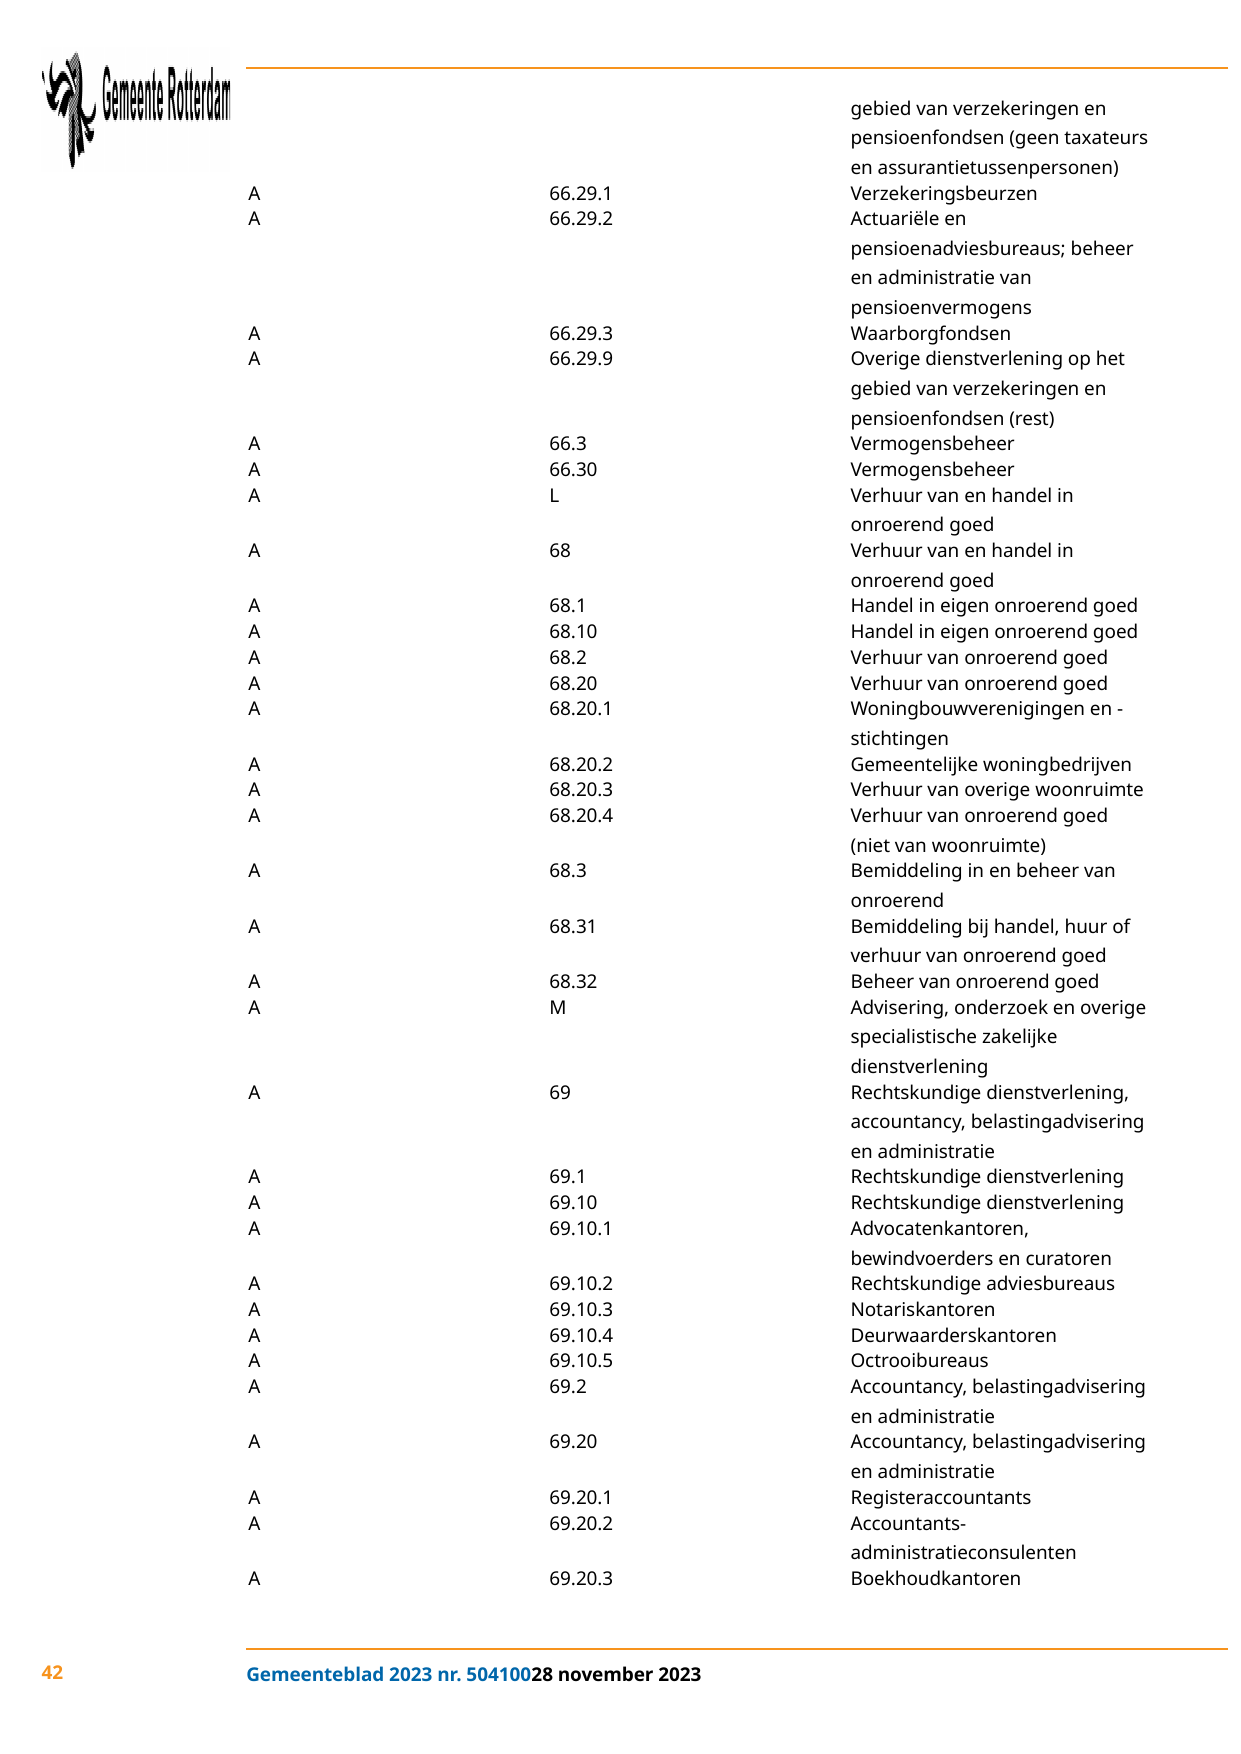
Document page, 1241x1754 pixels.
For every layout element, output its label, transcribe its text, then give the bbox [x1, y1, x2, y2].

table_cell A [248, 431, 549, 456]
table_cell A [248, 1271, 549, 1296]
table_cell A [248, 482, 549, 537]
table_cell 69.10.2 [549, 1271, 850, 1296]
table_cell Vermogensbeheer [850, 456, 1152, 482]
table_cell A [248, 802, 549, 858]
table_cell 69.2 [549, 1374, 850, 1429]
table_cell Handel in eigen onroerend goed [850, 593, 1152, 618]
table_cell A [248, 456, 549, 482]
table_cell Accountancy, belastingadvisering en administratie [850, 1374, 1152, 1429]
table_cell A [248, 1296, 549, 1322]
table_cell Handel in eigen onroerend goed [850, 618, 1152, 644]
table_cell Verhuur van onroerend goed [850, 644, 1152, 670]
table_cell Deurwaarderskantoren [850, 1322, 1152, 1348]
table_cell 69.10 [549, 1190, 850, 1215]
table_cell 69.20.1 [549, 1484, 850, 1510]
table_cell Accountants-administratieconsulenten [850, 1510, 1152, 1565]
table_cell Bemiddeling bij handel, huur of verhuur van onroerend goed [850, 913, 1152, 968]
table_cell Advocatenkantoren, bewindvoerders en curatoren [850, 1215, 1152, 1271]
table_cell 66.29.1 [549, 180, 850, 205]
table_cell A [248, 913, 549, 968]
table_cell Verhuur van onroerend goed (niet van woonruimte) [850, 802, 1152, 858]
table_cell A [248, 618, 549, 644]
table_cell A [248, 205, 549, 320]
table_cell Accountancy, belastingadvisering en administratie [850, 1429, 1152, 1484]
table_cell Verhuur van onroerend goed [850, 670, 1152, 696]
table_cell 69.10.1 [549, 1215, 850, 1271]
table_cell A [248, 537, 549, 593]
table_cell Waarborgfondsen [850, 320, 1152, 346]
table_cell A [248, 1510, 549, 1565]
table_cell A [248, 593, 549, 618]
table_cell Vermogensbeheer [850, 431, 1152, 456]
table_cell Octrooibureaus [850, 1348, 1152, 1373]
table_cell A [248, 777, 549, 802]
table_cell A [248, 994, 549, 1079]
picture [41, 47, 231, 172]
table_cell Gemeentelijke woningbedrijven [850, 751, 1152, 777]
table_cell A [248, 1079, 549, 1164]
table_cell 66.29.3 [549, 320, 850, 346]
table_cell A [248, 320, 549, 346]
table_cell Rechtskundige adviesbureaus [850, 1271, 1152, 1296]
table_cell A [248, 751, 549, 777]
table_cell A [248, 346, 549, 431]
table_cell 68.20.2 [549, 751, 850, 777]
table_cell A [248, 1429, 549, 1484]
table_cell 69.10.4 [549, 1322, 850, 1348]
table_cell 66.29.9 [549, 346, 850, 431]
table_cell A [248, 1374, 549, 1429]
table_cell 66.29.2 [549, 205, 850, 320]
table_cell A [248, 644, 549, 670]
table_cell Bemiddeling in en beheer van onroerend [850, 858, 1152, 913]
table_cell Woningbouwverenigingen en -stichtingen [850, 696, 1152, 751]
table_cell A [248, 968, 549, 994]
table_cell A [248, 180, 549, 205]
table_cell 68.2 [549, 644, 850, 670]
table_cell M [549, 994, 850, 1079]
table_cell 69.20.2 [549, 1510, 850, 1565]
table_cell 68.20.1 [549, 696, 850, 751]
table_cell A [248, 1348, 549, 1373]
table_cell Rechtskundige dienstverlening [850, 1190, 1152, 1215]
table_cell gebied van verzekeringen en pensioenfondsen (geen taxateurs en assurantietussenpersonen) [850, 95, 1152, 180]
table_cell 68.20.3 [549, 777, 850, 802]
table_cell 68.31 [549, 913, 850, 968]
table_cell 69 [549, 1079, 850, 1164]
table_cell [549, 95, 850, 180]
table_cell 68.20.4 [549, 802, 850, 858]
table_cell A [248, 1565, 549, 1591]
table_cell 69.20.3 [549, 1565, 850, 1591]
table_cell Verhuur van overige woonruimte [850, 777, 1152, 802]
table_cell 66.30 [549, 456, 850, 482]
table_cell Notariskantoren [850, 1296, 1152, 1322]
table_cell Advisering, onderzoek en overige specialistische zakelijke dienstverlening [850, 994, 1152, 1079]
table_cell Boekhoudkantoren [850, 1565, 1152, 1591]
table_cell A [248, 858, 549, 913]
table_cell A [248, 1190, 549, 1215]
table_cell Verzekeringsbeurzen [850, 180, 1152, 205]
table_cell 68.10 [549, 618, 850, 644]
table_cell 68.20 [549, 670, 850, 696]
table_cell Beheer van onroerend goed [850, 968, 1152, 994]
table_cell A [248, 670, 549, 696]
table_cell 68.32 [549, 968, 850, 994]
table_cell 68.1 [549, 593, 850, 618]
table_cell A [248, 1164, 549, 1189]
table_cell A [248, 1215, 549, 1271]
table_cell Verhuur van en handel in onroerend goed [850, 482, 1152, 537]
table_cell 69.20 [549, 1429, 850, 1484]
table_cell Actuariële en pensioenadviesbureaus; beheer en administratie van pensioenvermogens [850, 205, 1152, 320]
table_cell 69.1 [549, 1164, 850, 1189]
table_cell Rechtskundige dienstverlening [850, 1164, 1152, 1189]
table_cell Registeraccountants [850, 1484, 1152, 1510]
table_cell 68.3 [549, 858, 850, 913]
table_cell Overige dienstverlening op het gebied van verzekeringen en pensioenfondsen (rest) [850, 346, 1152, 431]
table_cell 68 [549, 537, 850, 593]
table_cell 66.3 [549, 431, 850, 456]
table_cell A [248, 696, 549, 751]
table_cell [248, 95, 549, 180]
table_cell 69.10.5 [549, 1348, 850, 1373]
table_cell A [248, 1322, 549, 1348]
table_cell A [248, 1484, 549, 1510]
table_cell Verhuur van en handel in onroerend goed [850, 537, 1152, 593]
table_cell 69.10.3 [549, 1296, 850, 1322]
table_cell Rechtskundige dienstverlening, accountancy, belastingadvisering en administratie [850, 1079, 1152, 1164]
table_cell L [549, 482, 850, 537]
